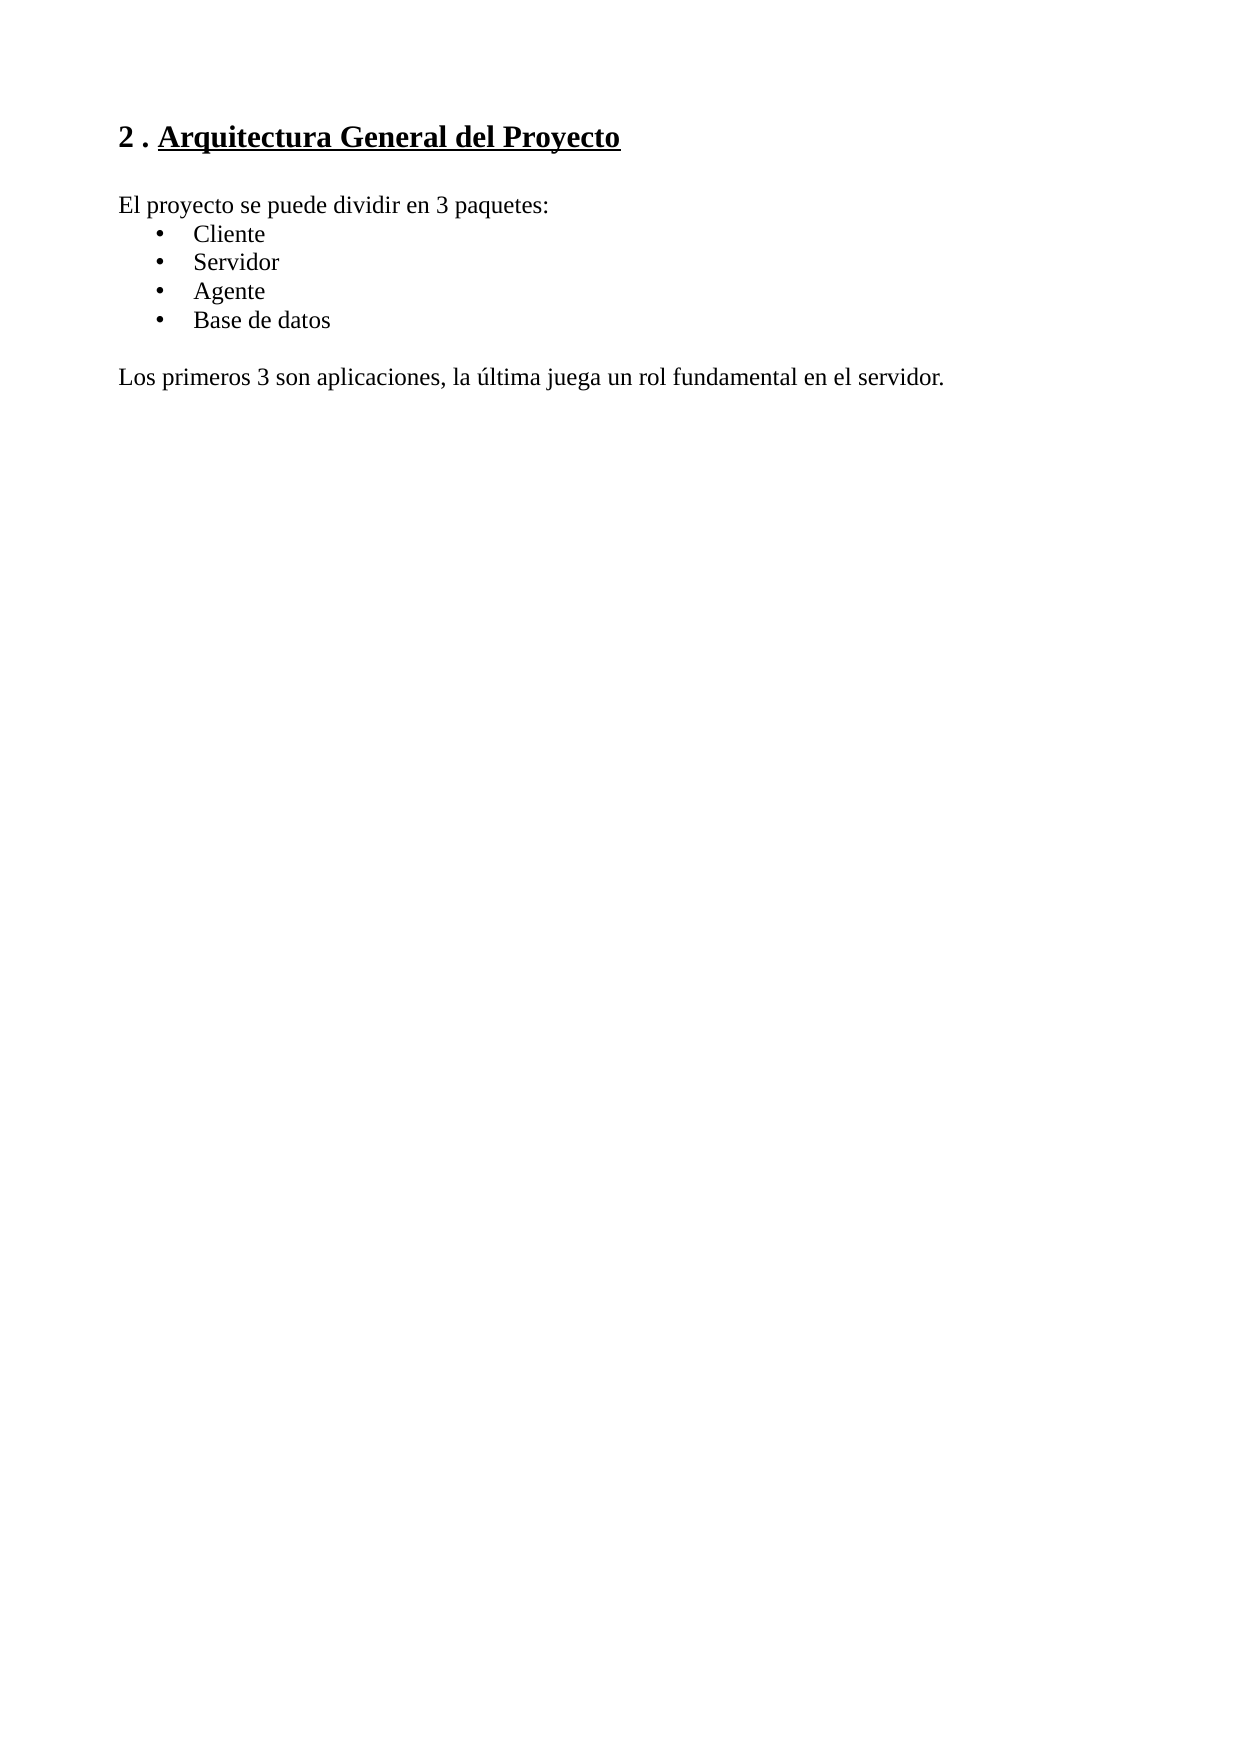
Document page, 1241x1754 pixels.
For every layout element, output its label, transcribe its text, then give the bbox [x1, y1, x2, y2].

list Servidor [156, 247, 1122, 276]
text 2 . Arquitectura General del Proyecto [118, 118, 1122, 154]
list Agente [156, 276, 1122, 305]
text Los primeros 3 son aplicaciones, la última juega un rol fundamental en el servidor. [118, 362, 1122, 391]
list Cliente [156, 219, 1122, 247]
list Base de datos [156, 305, 1122, 334]
text El proyecto se puede dividir en 3 paquetes: [118, 190, 1122, 219]
